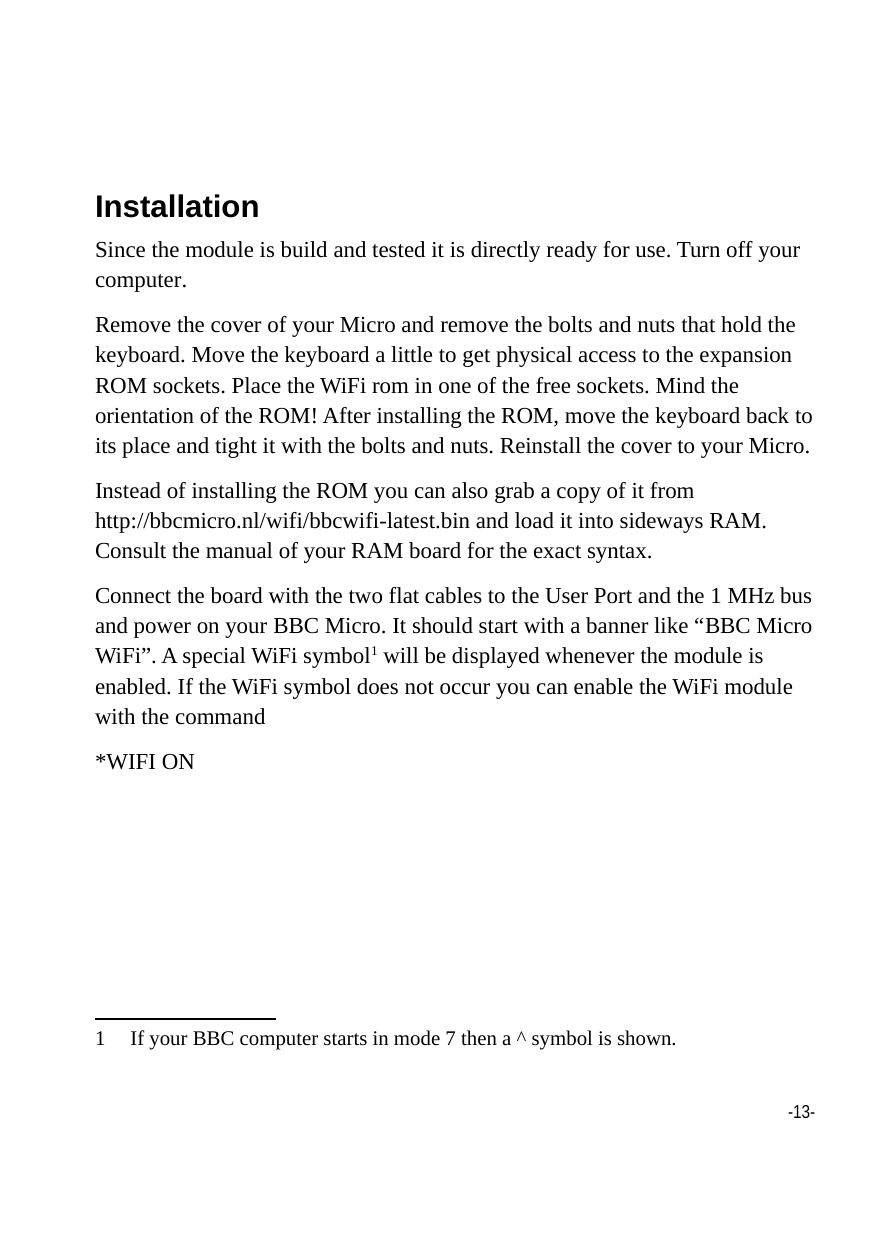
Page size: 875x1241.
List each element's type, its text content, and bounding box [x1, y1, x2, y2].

text *WIFI ON [95, 748, 815, 774]
text Instead of installing the ROM you can also grab a copy of it from http://bbcmicro.nl/wifi/bbcwifi-latest.bin and load it into sideways RAM. Consult the manual of your RAM board for the exact syntax. [95, 477, 815, 564]
text Remove the cover of your Micro and remove the bolts and nuts that hold the keyboard. Move the keyboard a little to get physical access to the expansion ROM sockets. Place the WiFi rom in one of the free sockets. Mind the orientation of the ROM! After installing the ROM, move the keyboard back to its place and tight it with the bolts and nuts. Reinstall the cover to your Micro. [95, 311, 815, 458]
text If your BBC computer starts in mode 7 then a ^ symbol is shown. [95, 1025, 815, 1049]
subtitle Installation [95, 188, 815, 224]
text Since the module is build and tested it is directly ready for use. Turn off your computer. [95, 236, 815, 293]
text Connect the board with the two flat cables to the User Port and the 1 MHz bus and power on your BBC Micro. It should start with a banner like “BBC Micro WiFi”. A special WiFi symbol will be displayed whenever the module is enabled. If the WiFi symbol does not occur you can enable the WiFi module with the command [95, 582, 815, 729]
